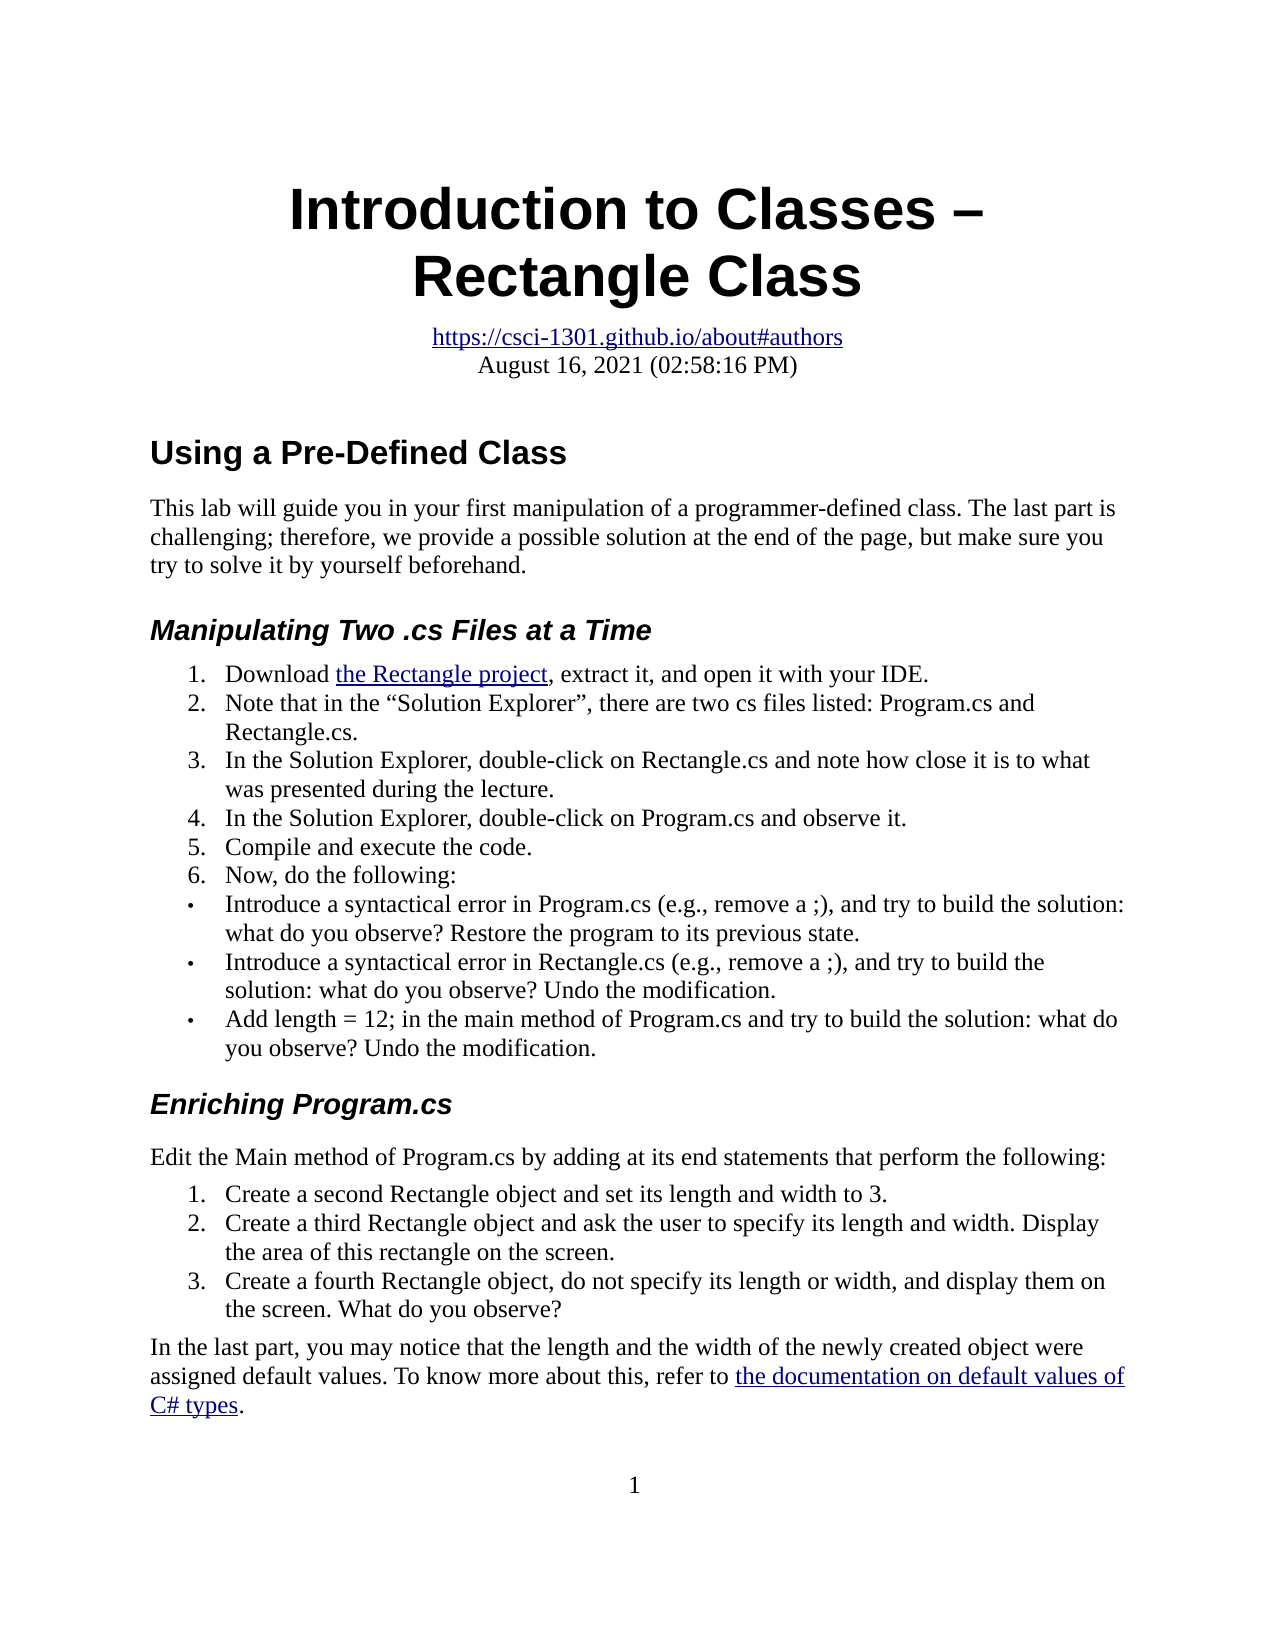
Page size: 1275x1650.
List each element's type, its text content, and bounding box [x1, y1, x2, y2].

list Compile and execute the code. [187, 832, 1125, 861]
list In the Solution Explorer, double-click on Program.cs and observe it. [187, 803, 1125, 832]
text This lab will guide you in your first manipulation of a programmer-defined class. The last part is challenging; therefore, we provide a possible solution at the end of the page, but make sure you try to solve it by yourself beforehand. [150, 493, 1125, 579]
list Now, do the following: [187, 861, 1125, 889]
list Introduce a syntactical error in Rectangle.cs (e.g., remove a ;), and try to build the solution: what do you observe? Undo the modification. [187, 947, 1125, 1004]
list Download the Rectangle project, extract it, and open it with your IDE. [187, 659, 1125, 688]
list Create a third Rectangle object and ask the user to specify its length and width. Display the area of this rectangle on the screen. [187, 1208, 1125, 1266]
text August 16, 2021 (02:58:16 PM) [150, 350, 1125, 379]
list Introduce a syntactical error in Program.cs (e.g., remove a ;), and try to build the solution: what do you observe? Restore the program to its previous state. [187, 889, 1125, 947]
subtitle Manipulating Two .cs Files at a Time [150, 613, 1125, 647]
title Introduction to Classes – Rectangle Class [150, 175, 1125, 309]
text https://csci-1301.github.io/about#authors [150, 322, 1125, 350]
list In the Solution Explorer, double-click on Rectangle.cs and note how close it is to what was presented during the lecture. [187, 746, 1125, 803]
text In the last part, you may notice that the length and the width of the newly created object were assigned default values. To know more about this, refer to the documentation on default values of C# types. [150, 1332, 1125, 1418]
text Edit the Main method of Program.cs by adding at its end statements that perform the following: [150, 1142, 1125, 1171]
list Add length = 12; in the main method of Program.cs and try to build the solution: what do you observe? Undo the modification. [187, 1004, 1125, 1062]
subtitle Using a Pre-Defined Class [150, 433, 1125, 472]
list Note that in the “Solution Explorer”, there are two cs files listed: Program.cs and Rectangle.cs. [187, 688, 1125, 746]
subtitle Enriching Program.cs [150, 1087, 1125, 1120]
list Create a second Rectangle object and set its length and width to 3. [187, 1179, 1125, 1208]
list Create a fourth Rectangle object, do not specify its length or width, and display them on the screen. What do you observe? [187, 1266, 1125, 1323]
